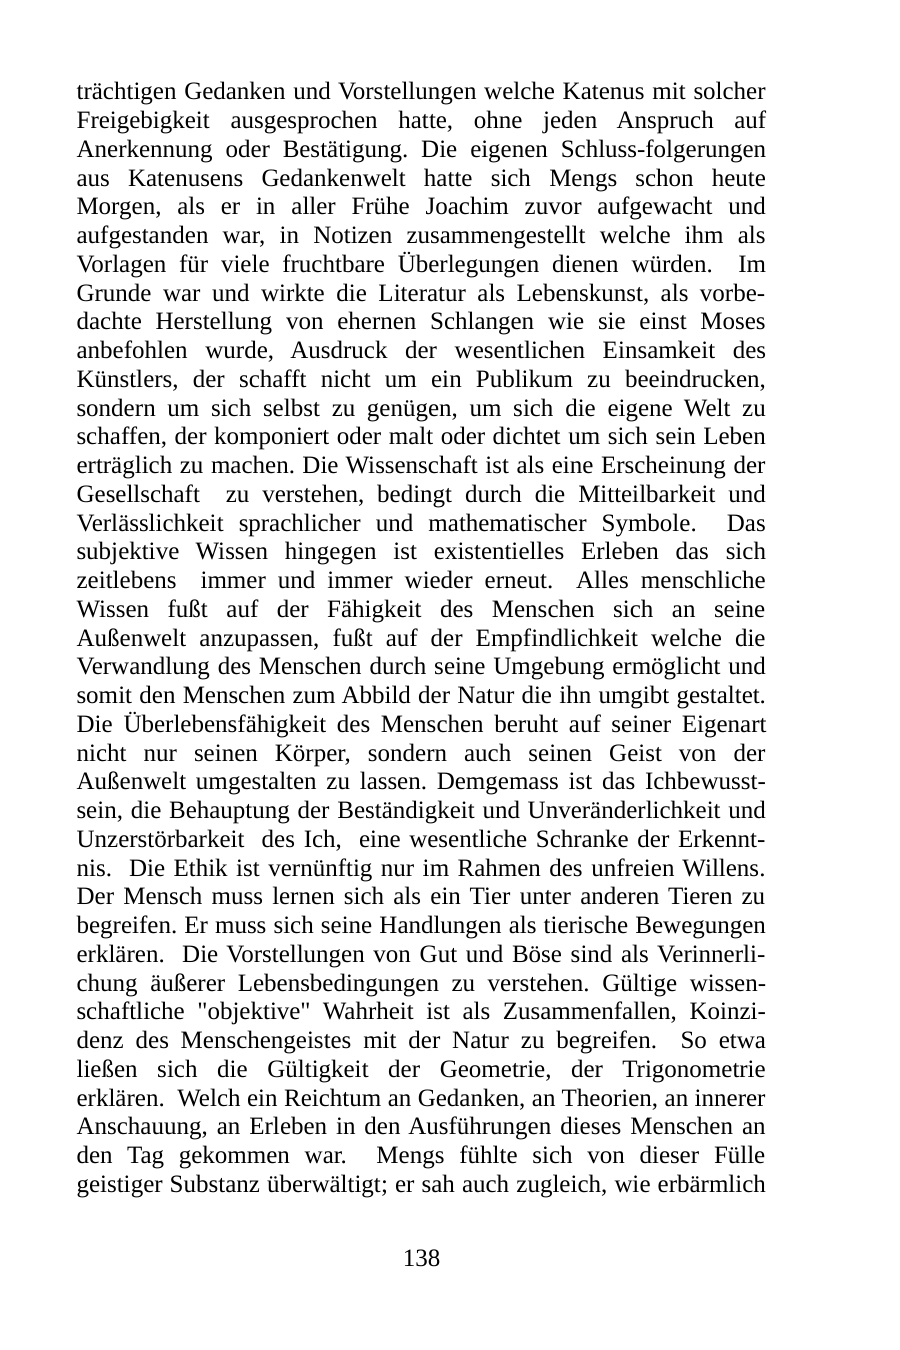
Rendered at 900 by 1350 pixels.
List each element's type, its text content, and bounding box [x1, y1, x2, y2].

text trächtigen Gedanken und Vorstellungen welche Katenus mit solcher Freigebigkeit ausgesprochen hatte, ohne jeden Anspruch auf Anerkennung oder Bestätigung. Die eigenen Schluss-folgerungen aus Katenusens Gedankenwelt hatte sich Mengs schon heute Morgen, als er in aller Frühe Joachim zuvor aufgewacht und aufgestanden war, in Notizen zusammengestellt welche ihm als Vorlagen für viele fruchtbare Überlegungen dienen würden. Im Grunde war und wirkte die Literatur als Lebenskunst, als vorbe-dachte Herstellung von ehernen Schlangen wie sie einst Moses anbefohlen wurde, Ausdruck der wesentlichen Einsamkeit des Künstlers, der schafft nicht um ein Publikum zu beeindrucken, sondern um sich selbst zu genügen, um sich die eigene Welt zu schaffen, der komponiert oder malt oder dichtet um sich sein Leben erträglich zu machen. Die Wissenschaft ist als eine Erscheinung der Gesellschaft zu verstehen, bedingt durch die Mitteilbarkeit und Verlässlichkeit sprachlicher und mathematischer Symbole. Das subjektive Wissen hingegen ist existentielles Erleben das sich zeitlebens immer und immer wieder erneut. Alles menschliche Wissen fußt auf der Fähigkeit des Menschen sich an seine Außenwelt anzupassen, fußt auf der Empfindlichkeit welche die Verwandlung des Menschen durch seine Umgebung ermöglicht und somit den Menschen zum Abbild der Natur die ihn umgibt gestaltet. Die Überlebensfähigkeit des Menschen beruht auf seiner Eigenart nicht nur seinen Körper, sondern auch seinen Geist von der Außenwelt umgestalten zu lassen. Demgemass ist das Ichbewusst-sein, die Behauptung der Beständigkeit und Unveränderlichkeit und Unzerstörbarkeit des Ich, eine wesentliche Schranke der Erkennt-nis. Die Ethik ist vernünftig nur im Rahmen des unfreien Willens. Der Mensch muss lernen sich als ein Tier unter anderen Tieren zu begreifen. Er muss sich seine Handlungen als tierische Bewegungen erklären. Die Vorstellungen von Gut und Böse sind als Verinnerli-chung äußerer Lebensbedingungen zu verstehen. Gültige wissen-schaftliche "objektive" Wahrheit ist als Zusammenfallen, Koinzi-denz des Menschengeistes mit der Natur zu begreifen. So etwa ließen sich die Gültigkeit der Geometrie, der Trigonometrie erklären. Welch ein Reichtum an Gedanken, an Theorien, an innerer Anschauung, an Erleben in den Ausführungen dieses Menschen an den Tag gekommen war. Mengs fühlte sich von dieser Fülle geistiger Substanz überwältigt; er sah auch zugleich, wie erbärmlich [76, 76, 766, 1198]
